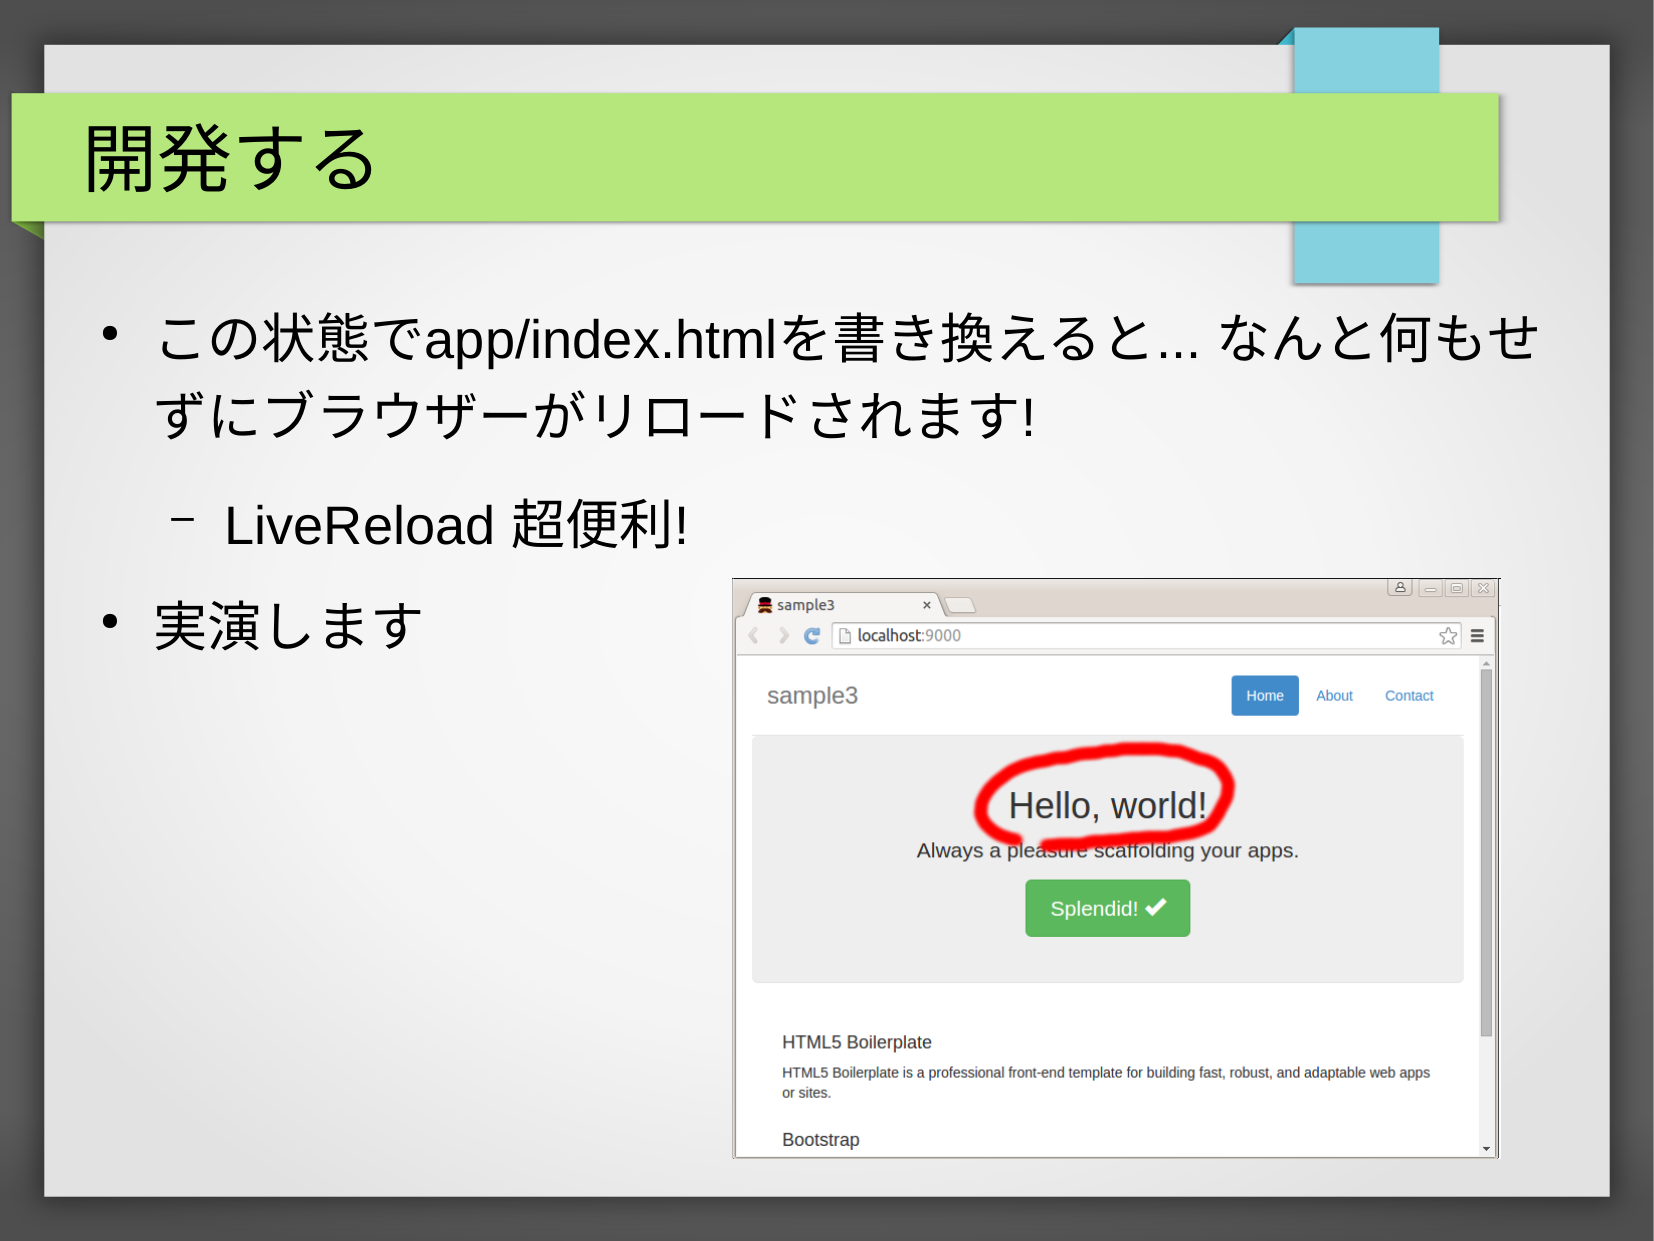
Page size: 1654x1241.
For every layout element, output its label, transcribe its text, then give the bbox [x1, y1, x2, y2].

list この状態でapp/index.htmlを書き換えると... なんと何もせずにブラウザーがリロードされます! LiveReload 超便利! 実演します [82, 295, 1571, 1015]
title 開発する [82, 94, 1264, 213]
picture [0, 0, 1654, 1241]
